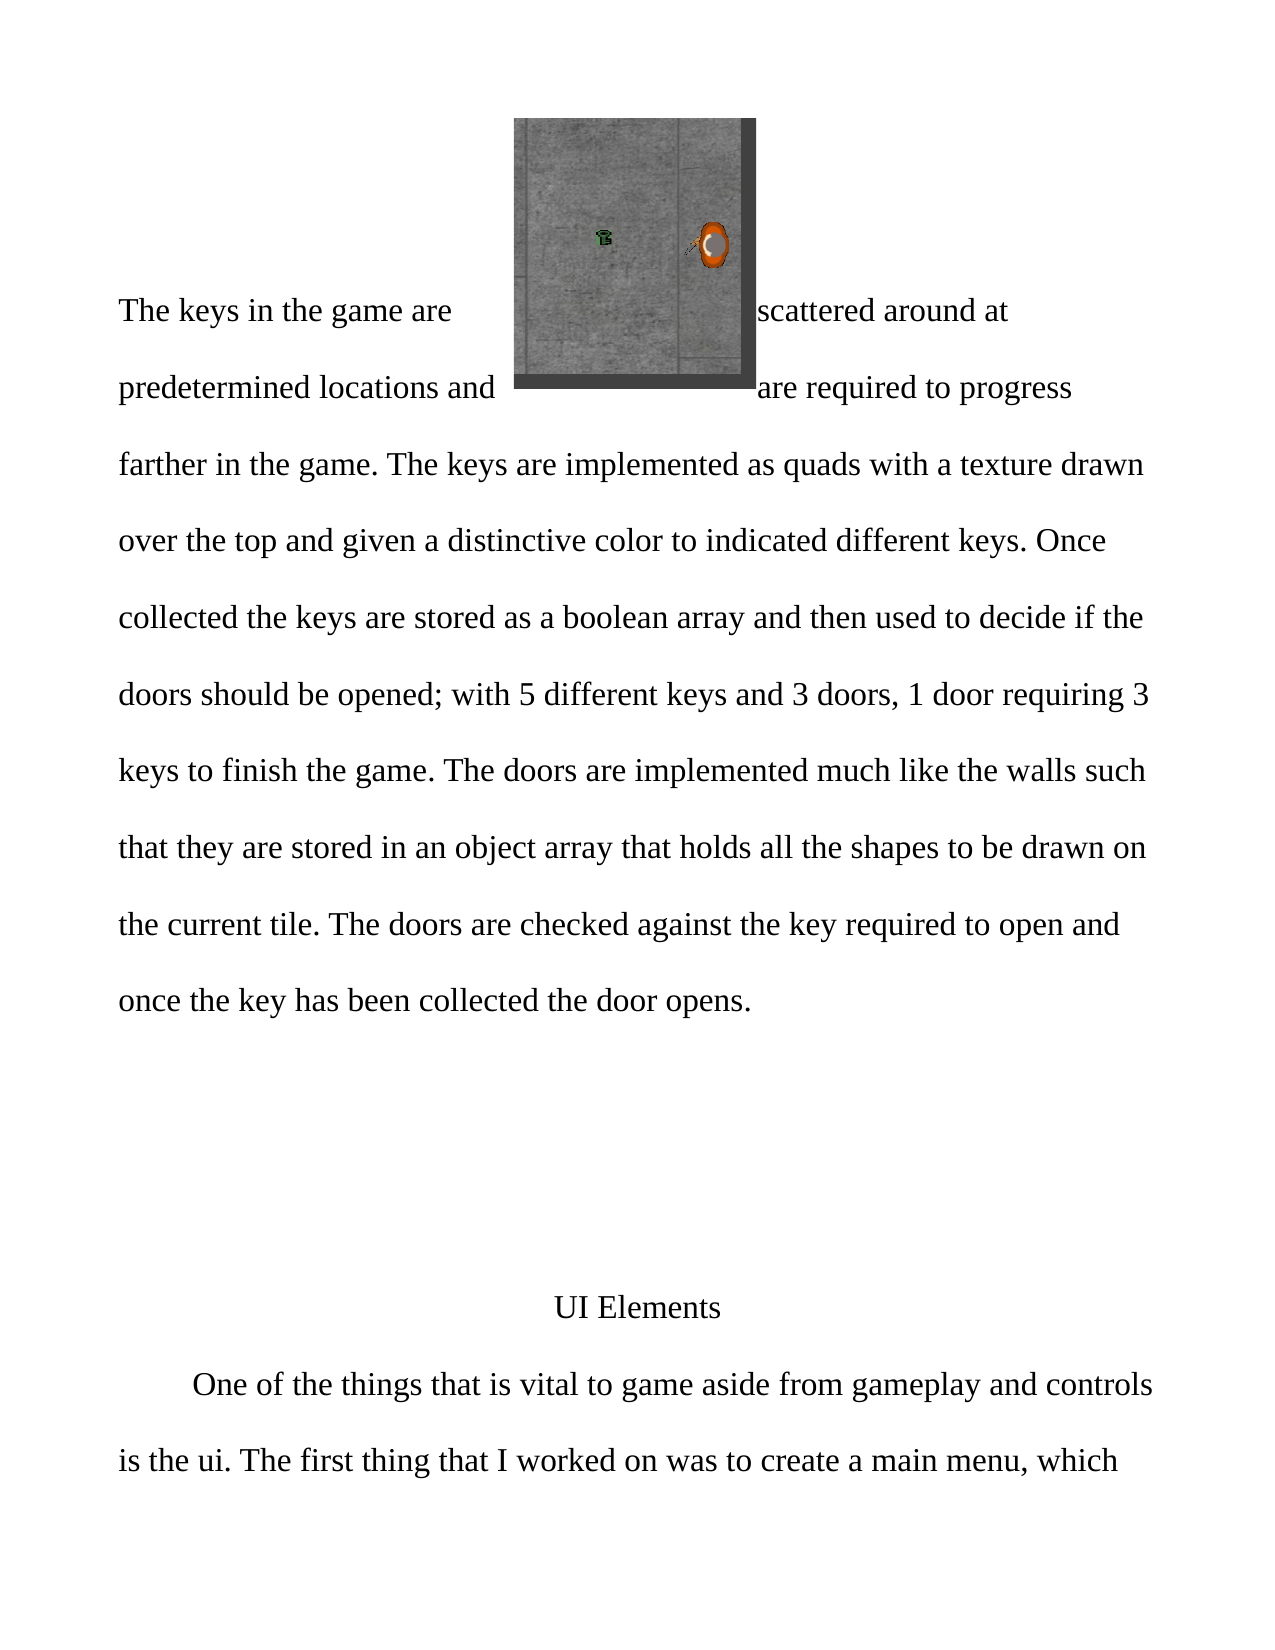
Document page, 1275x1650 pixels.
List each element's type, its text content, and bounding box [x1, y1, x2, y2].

text UI Elements [118, 1287, 1157, 1326]
picture [513, 118, 757, 389]
text One of the things that is vital to game aside from gameplay and controls is the ui. The first thing that I worked on was to create a main menu, which [118, 1364, 1157, 1479]
text The keys in the game are scattered around at predetermined locations and are required to progress farther in the game. The keys are implemented as quads with a texture drawn over the top and given a distinctive color to indicated different keys. Once collected the keys are stored as a boolean array and then used to decide if the doors should be opened; with 5 different keys and 3 doors, 1 door requiring 3 keys to finish the game. The doors are implemented much like the walls such that they are stored in an object array that holds all the shapes to be drawn on the current tile. The doors are checked against the key required to open and once the key has been collected the door opens. [118, 291, 1157, 1019]
